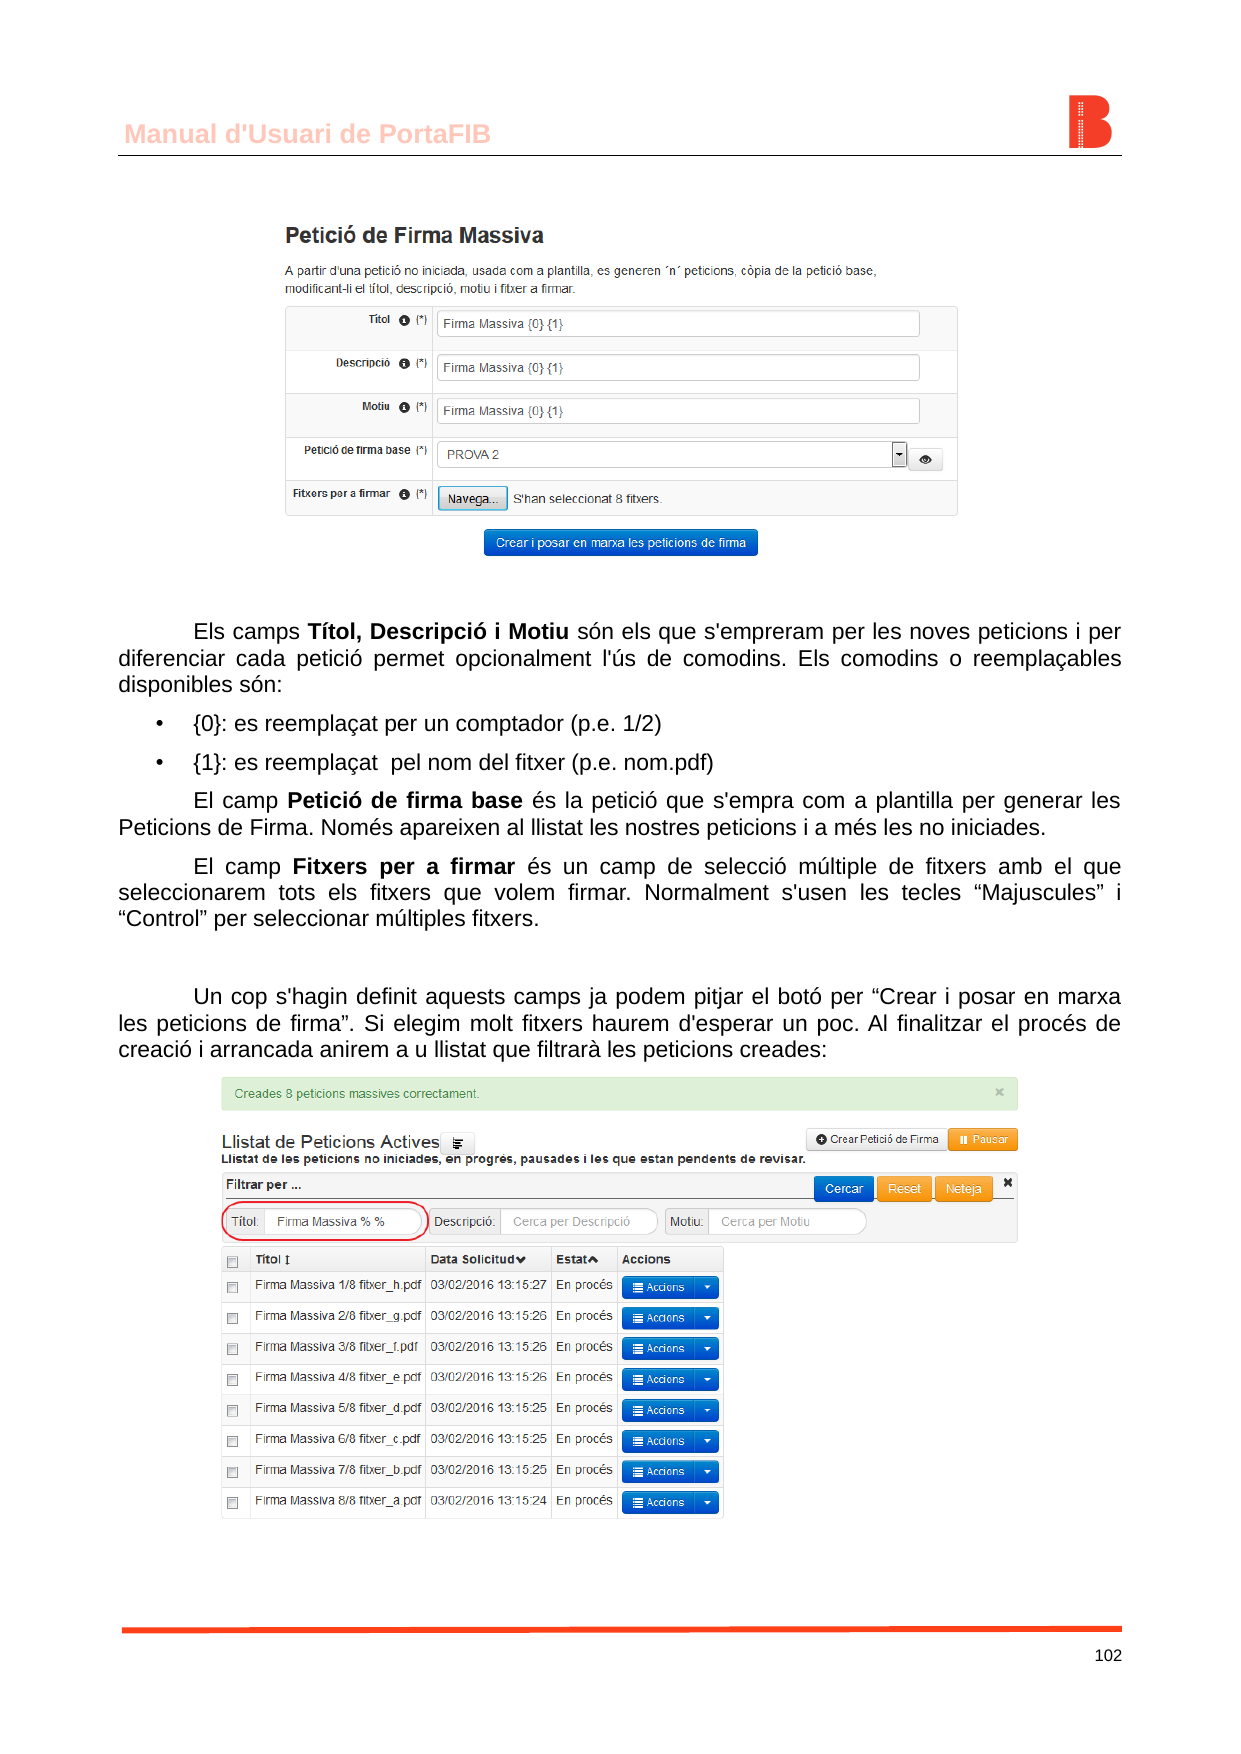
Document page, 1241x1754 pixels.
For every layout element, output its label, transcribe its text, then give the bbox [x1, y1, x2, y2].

list {0}: es reemplaçat per un comptador (p.e. 1/2) [156, 710, 1122, 736]
picture [275, 215, 965, 567]
list {1}: es reemplaçat pel nom del fitxer (p.e. nom.pdf) [156, 749, 1122, 775]
picture [214, 1074, 1026, 1526]
text El camp Petició de firma base és la petició que s'empra com a plantilla per generar les Peticions de Firma. Només apareixen al llistat les nostres peticions i a més les no iniciades. [118, 787, 1122, 840]
picture [1063, 94, 1117, 150]
text Els camps Títol, Descripció i Motiu són els que s'empreram per les noves peticions i per diferenciar cada petició permet opcionalment l'ús de comodins. Els comodins o reemplaçables disponibles són: [118, 618, 1122, 697]
text Un cop s'hagin definit aquests camps ja podem pitjar el botó per “Crear i posar en marxa les peticions de firma”. Si elegim molt fitxers haurem d'esperar un poc. Al finalitzar el procés de creació i arrancada anirem a u llistat que filtrarà les peticions creades: [118, 983, 1122, 1062]
text El camp Fitxers per a firmar és un camp de selecció múltiple de fitxers amb el que seleccionarem tots els fitxers que volem firmar. Normalment s'usen les tecles “Majuscules” i “Control” per seleccionar múltiples fitxers. [118, 853, 1122, 932]
